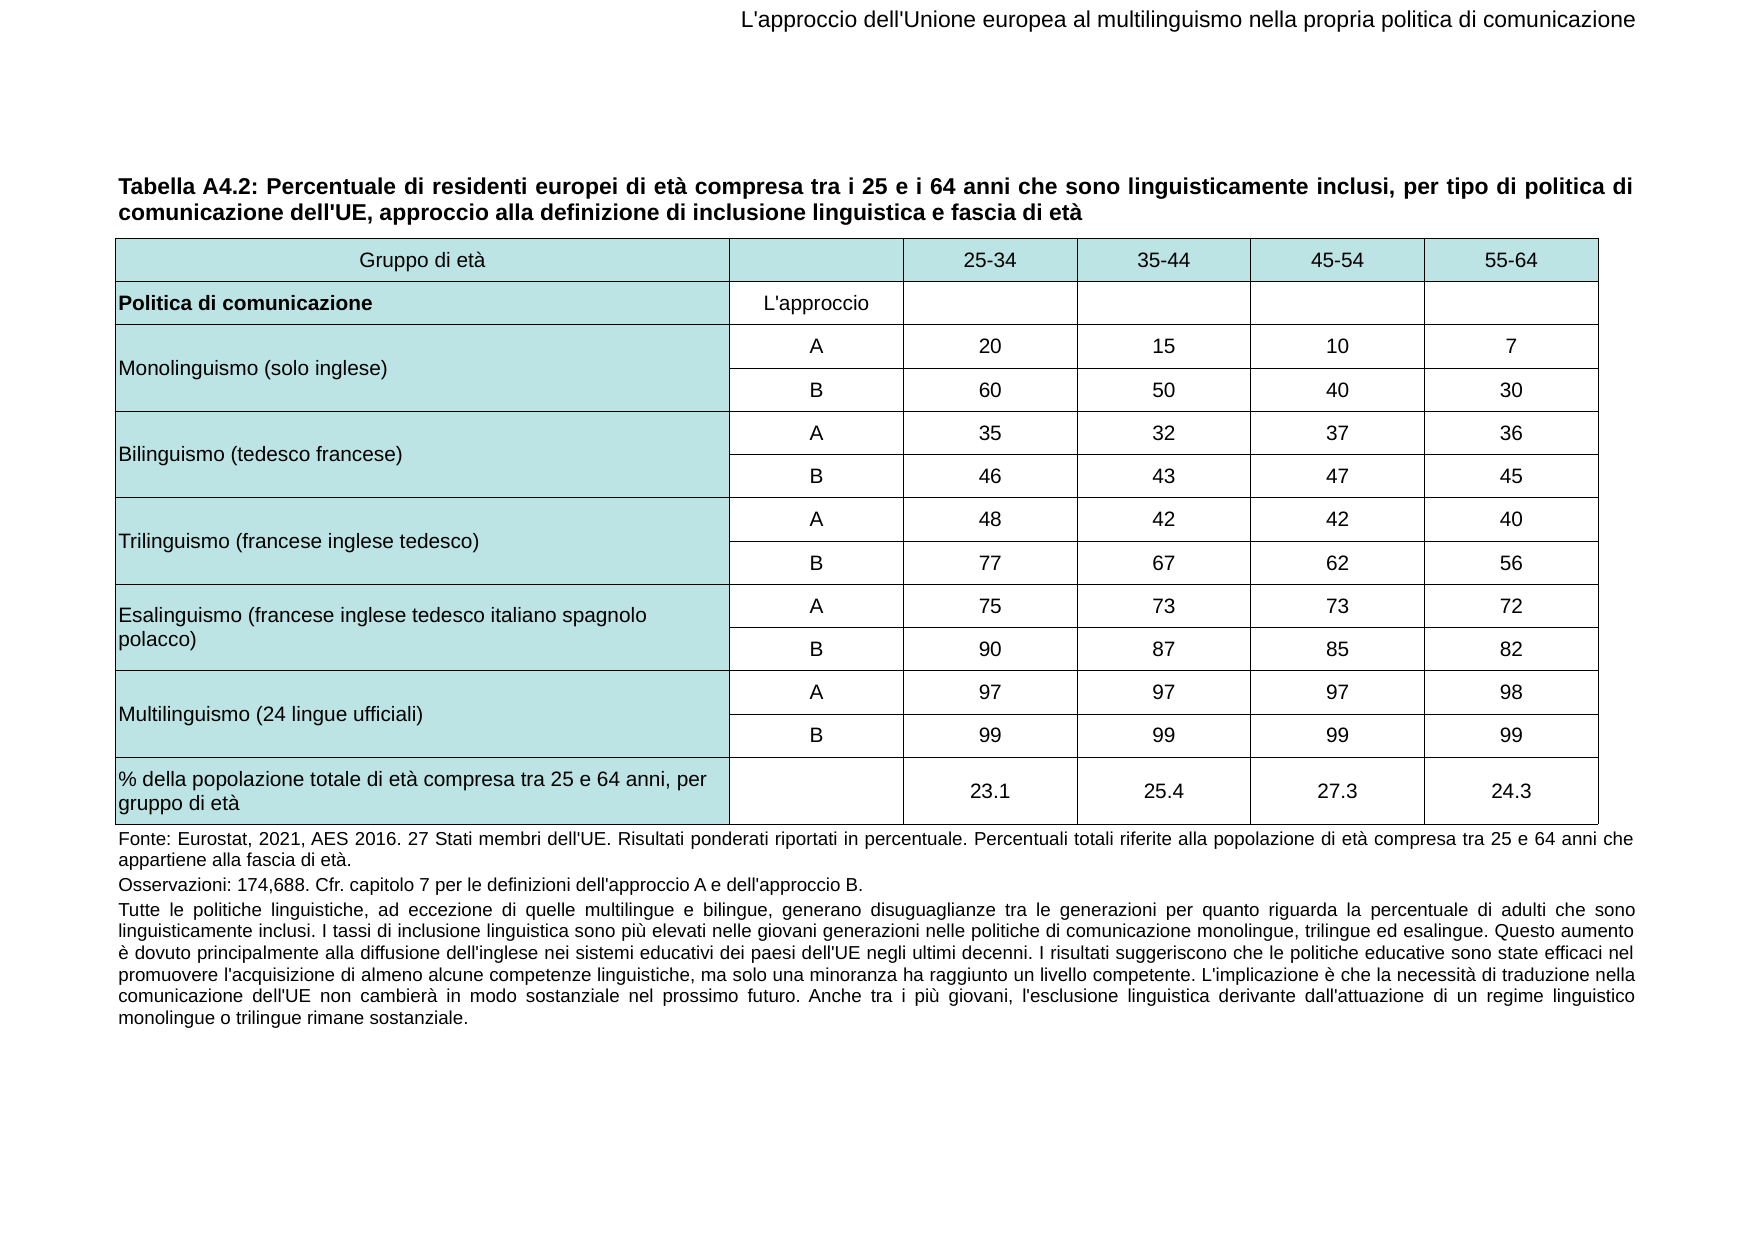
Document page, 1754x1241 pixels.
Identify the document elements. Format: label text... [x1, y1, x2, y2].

table_cell 7 [1425, 325, 1598, 368]
table_cell A [730, 412, 903, 454]
table_cell 97 [1251, 671, 1424, 713]
table_cell A [730, 498, 903, 541]
text Tutte le politiche linguistiche, ad eccezione di quelle multilingue e bilingue, generano disuguaglianze tra le generazioni per quanto riguarda la percentuale di adulti che sono linguisticamente inclusi. I tassi di inclusione linguistica sono più elevati nelle giovani generazioni nelle politiche di comunicazione monolingue, trilingue ed esalingue. Questo aumento è dovuto principalmente alla diffusione dell'inglese nei sistemi educativi dei paesi dell'UE negli ultimi decenni. I risultati suggeriscono che le politiche educative sono state efficaci nel promuovere l'acquisizione di almeno alcune competenze linguistiche, ma solo una minoranza ha raggiunto un livello competente. L'implicazione è che la necessità di traduzione nella comunicazione dell'UE non cambierà in modo sostanziale nel prossimo futuro. Anche tra i più giovani, l'esclusione linguistica derivante dall'attuazione di un regime linguistico monolingue o trilingue rimane sostanziale. [118, 899, 1636, 1028]
table_cell 20 [904, 325, 1077, 368]
table_cell 99 [1425, 715, 1598, 757]
table_cell B [730, 369, 903, 411]
table_cell 85 [1251, 628, 1424, 670]
table_cell 97 [1078, 671, 1250, 713]
table_cell Trilinguismo (francese inglese tedesco) [116, 498, 729, 584]
table_cell Politica di comunicazione [116, 282, 729, 324]
text Tabella A4.2: Percentuale di residenti europei di età compresa tra i 25 e i 64 anni che sono linguisticamente inclusi, per tipo di politica di comunicazione dell'UE, approccio alla definizione di inclusione linguistica e fascia di età [118, 173, 1636, 225]
table_header 55-64 [1425, 239, 1598, 281]
table_cell 62 [1251, 542, 1424, 584]
table_cell Bilinguismo (tedesco francese) [116, 412, 729, 497]
table_cell 23.1 [904, 758, 1077, 824]
table_cell 43 [1078, 455, 1250, 497]
table_cell 40 [1425, 498, 1598, 541]
table_cell Esalinguismo (francese inglese tedesco italiano spagnolo polacco) [116, 585, 729, 670]
table_cell 98 [1425, 671, 1598, 713]
text Osservazioni: 174,688. Cfr. capitolo 7 per le definizioni dell'approccio A e dell'approccio B. [118, 874, 1636, 896]
table_cell 46 [904, 455, 1077, 497]
table_cell 50 [1078, 369, 1250, 411]
table_cell L'approccio [730, 282, 903, 324]
table_cell 30 [1425, 369, 1598, 411]
table_cell 40 [1251, 369, 1424, 411]
table_cell Multilinguismo (24 lingue ufficiali) [116, 671, 729, 757]
table_cell 87 [1078, 628, 1250, 670]
table_cell A [730, 671, 903, 713]
table_header [730, 239, 903, 281]
table_cell 32 [1078, 412, 1250, 454]
table_cell 48 [904, 498, 1077, 541]
table_cell 42 [1078, 498, 1250, 541]
table_cell 97 [904, 671, 1077, 713]
table_cell 60 [904, 369, 1077, 411]
table_cell 99 [1078, 715, 1250, 757]
table_cell 27.3 [1251, 758, 1424, 824]
table_cell 56 [1425, 542, 1598, 584]
table_cell 35 [904, 412, 1077, 454]
text Fonte: Eurostat, 2021, AES 2016. 27 Stati membri dell'UE. Risultati ponderati riportati in percentuale. Percentuali totali riferite alla popolazione di età compresa tra 25 e 64 anni che appartiene alla fascia di età. [118, 828, 1636, 871]
table_cell 37 [1251, 412, 1424, 454]
table_cell 10 [1251, 325, 1424, 368]
table_cell [1251, 282, 1424, 324]
table_cell 73 [1078, 585, 1250, 627]
table_cell [1425, 282, 1598, 324]
table_header 35-44 [1078, 239, 1250, 281]
table_cell [730, 758, 903, 824]
table_cell B [730, 715, 903, 757]
table_cell 90 [904, 628, 1077, 670]
table_cell 15 [1078, 325, 1250, 368]
table_header 25-34 [904, 239, 1077, 281]
table_cell B [730, 542, 903, 584]
table_cell B [730, 455, 903, 497]
table_cell 99 [904, 715, 1077, 757]
table_cell % della popolazione totale di età compresa tra 25 e 64 anni, per gruppo di età [116, 758, 729, 824]
table_cell [904, 282, 1077, 324]
table_cell 77 [904, 542, 1077, 584]
table_cell 73 [1251, 585, 1424, 627]
table_cell 72 [1425, 585, 1598, 627]
table_header Gruppo di età [116, 239, 729, 281]
table_cell 25.4 [1078, 758, 1250, 824]
table_cell 36 [1425, 412, 1598, 454]
table_cell B [730, 628, 903, 670]
table_cell 99 [1251, 715, 1424, 757]
table_cell 67 [1078, 542, 1250, 584]
table_cell 47 [1251, 455, 1424, 497]
table_cell 45 [1425, 455, 1598, 497]
table_header 45-54 [1251, 239, 1424, 281]
table_cell A [730, 325, 903, 368]
table_cell 24.3 [1425, 758, 1598, 824]
table_cell 75 [904, 585, 1077, 627]
table_cell [1078, 282, 1250, 324]
table_cell 42 [1251, 498, 1424, 541]
table_cell 82 [1425, 628, 1598, 670]
table_cell Monolinguismo (solo inglese) [116, 325, 729, 411]
table_cell A [730, 585, 903, 627]
